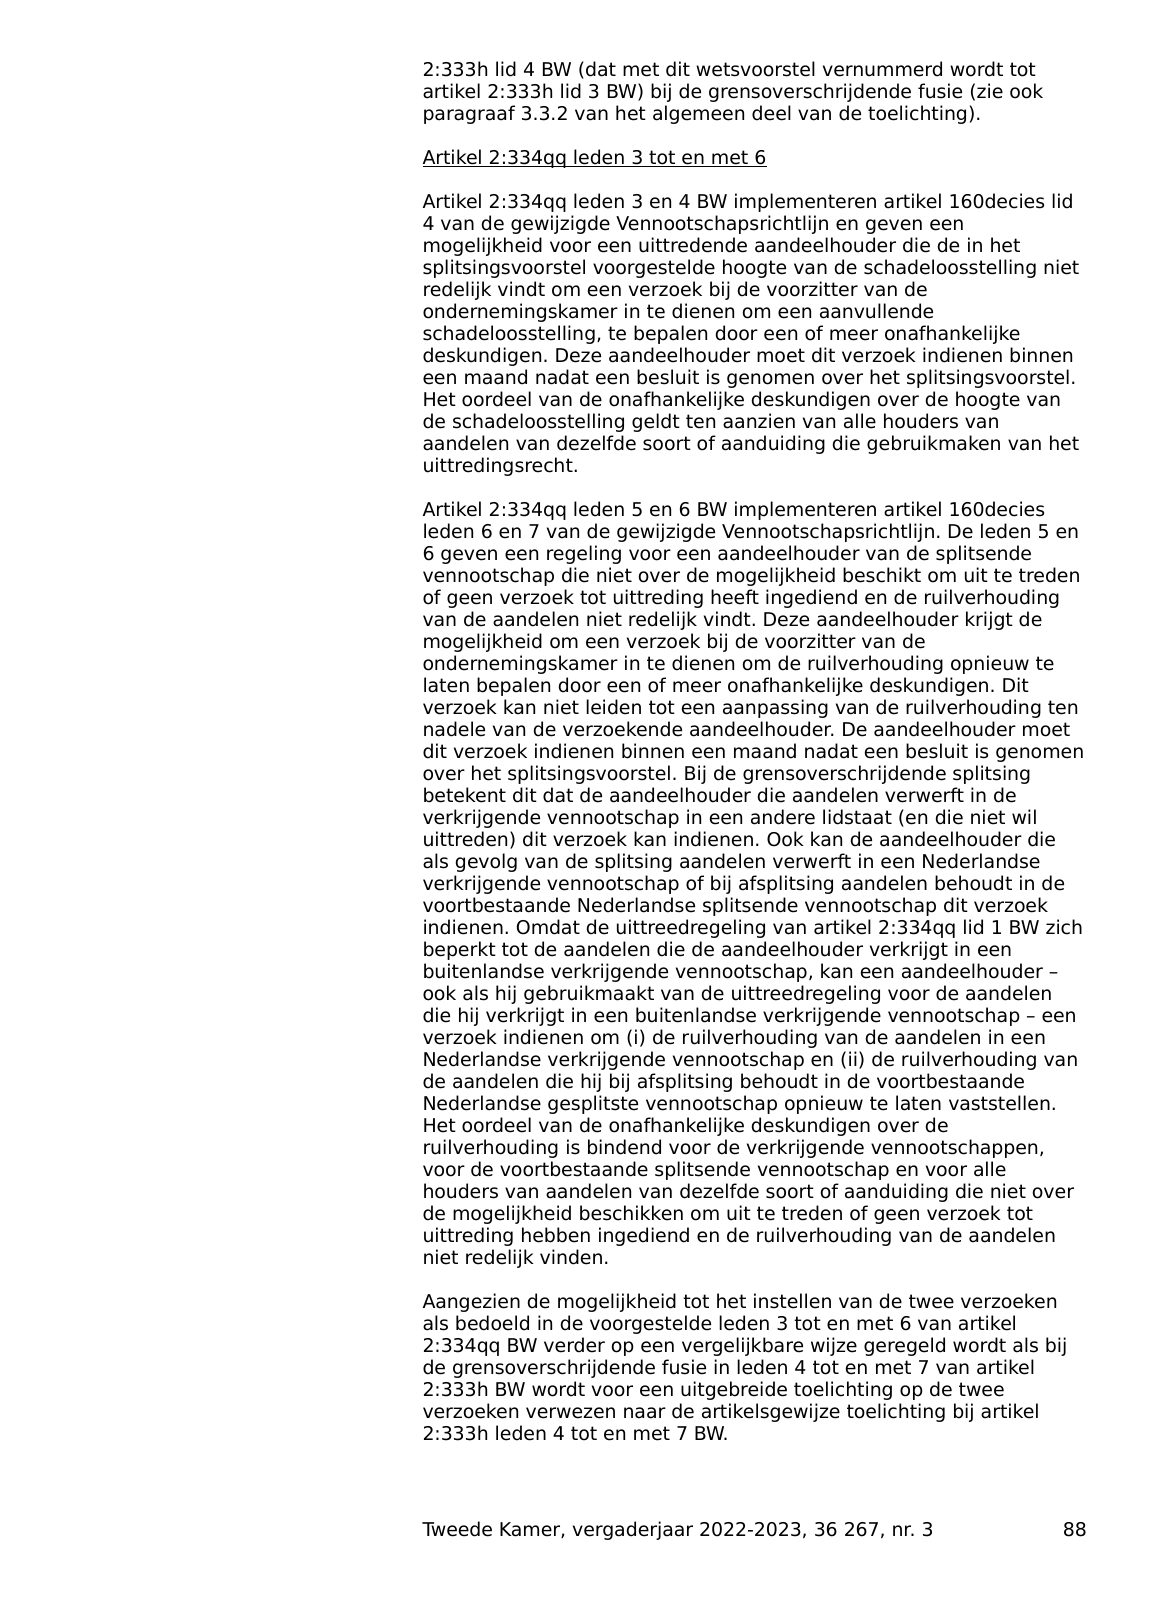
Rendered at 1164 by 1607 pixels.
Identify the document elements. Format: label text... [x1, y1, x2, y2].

subtitle Artikel 2:334qq leden 3 tot en met 6 [422, 147, 1087, 169]
text Aangezien de mogelijkheid tot het instellen van de twee verzoeken als bedoeld in de voorgestelde leden 3 tot en met 6 van artikel 2:334qq BW verder op een vergelijkbare wijze geregeld wordt als bij de grensoverschrijdende fusie in leden 4 tot en met 7 van artikel 2:333h BW wordt voor een uitgebreide toelichting op de twee verzoeken verwezen naar de artikelsgewijze toelichting bij artikel 2:333h leden 4 tot en met 7 BW. [422, 1291, 1087, 1444]
text 2:333h lid 4 BW (dat met dit wetsvoorstel vernummerd wordt tot artikel 2:333h lid 3 BW) bij de grensoverschrijdende fusie (zie ook paragraaf 3.3.2 van het algemeen deel van de toelichting). [422, 59, 1087, 125]
text Artikel 2:334qq leden 3 en 4 BW implementeren artikel 160decies lid 4 van de gewijzigde Vennootschapsrichtlijn en geven een mogelijkheid voor een uittredende aandeelhouder die de in het splitsingsvoorstel voorgestelde hoogte van de schadeloosstelling niet redelijk vindt om een verzoek bij de voorzitter van de ondernemingskamer in te dienen om een aanvullende schadeloosstelling, te bepalen door een of meer onafhankelijke deskundigen. Deze aandeelhouder moet dit verzoek indienen binnen een maand nadat een besluit is genomen over het splitsingsvoorstel. Het oordeel van de onafhankelijke deskundigen over de hoogte van de schadeloosstelling geldt ten aanzien van alle houders van aandelen van dezelfde soort of aanduiding die gebruikmaken van het uittredingsrecht. [422, 191, 1087, 477]
text Artikel 2:334qq leden 5 en 6 BW implementeren artikel 160decies leden 6 en 7 van de gewijzigde Vennootschapsrichtlijn. De leden 5 en 6 geven een regeling voor een aandeelhouder van de splitsende vennootschap die niet over de mogelijkheid beschikt om uit te treden of geen verzoek tot uittreding heeft ingediend en de ruilverhouding van de aandelen niet redelijk vindt. Deze aandeelhouder krijgt de mogelijkheid om een verzoek bij de voorzitter van de ondernemingskamer in te dienen om de ruilverhouding opnieuw te laten bepalen door een of meer onafhankelijke deskundigen. Dit verzoek kan niet leiden tot een aanpassing van de ruilverhouding ten nadele van de verzoekende aandeelhouder. De aandeelhouder moet dit verzoek indienen binnen een maand nadat een besluit is genomen over het splitsingsvoorstel. Bij de grensoverschrijdende splitsing betekent dit dat de aandeelhouder die aandelen verwerft in de verkrijgende vennootschap in een andere lidstaat (en die niet wil uittreden) dit verzoek kan indienen. Ook kan de aandeelhouder die als gevolg van de splitsing aandelen verwerft in een Nederlandse verkrijgende vennootschap of bij afsplitsing aandelen behoudt in de voortbestaande Nederlandse splitsende vennootschap dit verzoek indienen. Omdat de uittreedregeling van artikel 2:334qq lid 1 BW zich beperkt tot de aandelen die de aandeelhouder verkrijgt in een buitenlandse verkrijgende vennootschap, kan een aandeelhouder – ook als hij gebruikmaakt van de uittreedregeling voor de aandelen die hij verkrijgt in een buitenlandse verkrijgende vennootschap – een verzoek indienen om (i) de ruilverhouding van de aandelen in een Nederlandse verkrijgende vennootschap en (ii) de ruilverhouding van de aandelen die hij bij afsplitsing behoudt in de voortbestaande Nederlandse gesplitste vennootschap opnieuw te laten vaststellen. Het oordeel van de onafhankelijke deskundigen over de ruilverhouding is bindend voor de verkrijgende vennootschappen, voor de voortbestaande splitsende vennootschap en voor alle houders van aandelen van dezelfde soort of aanduiding die niet over de mogelijkheid beschikken om uit te treden of geen verzoek tot uittreding hebben ingediend en de ruilverhouding van de aandelen niet redelijk vinden. [422, 499, 1087, 1268]
